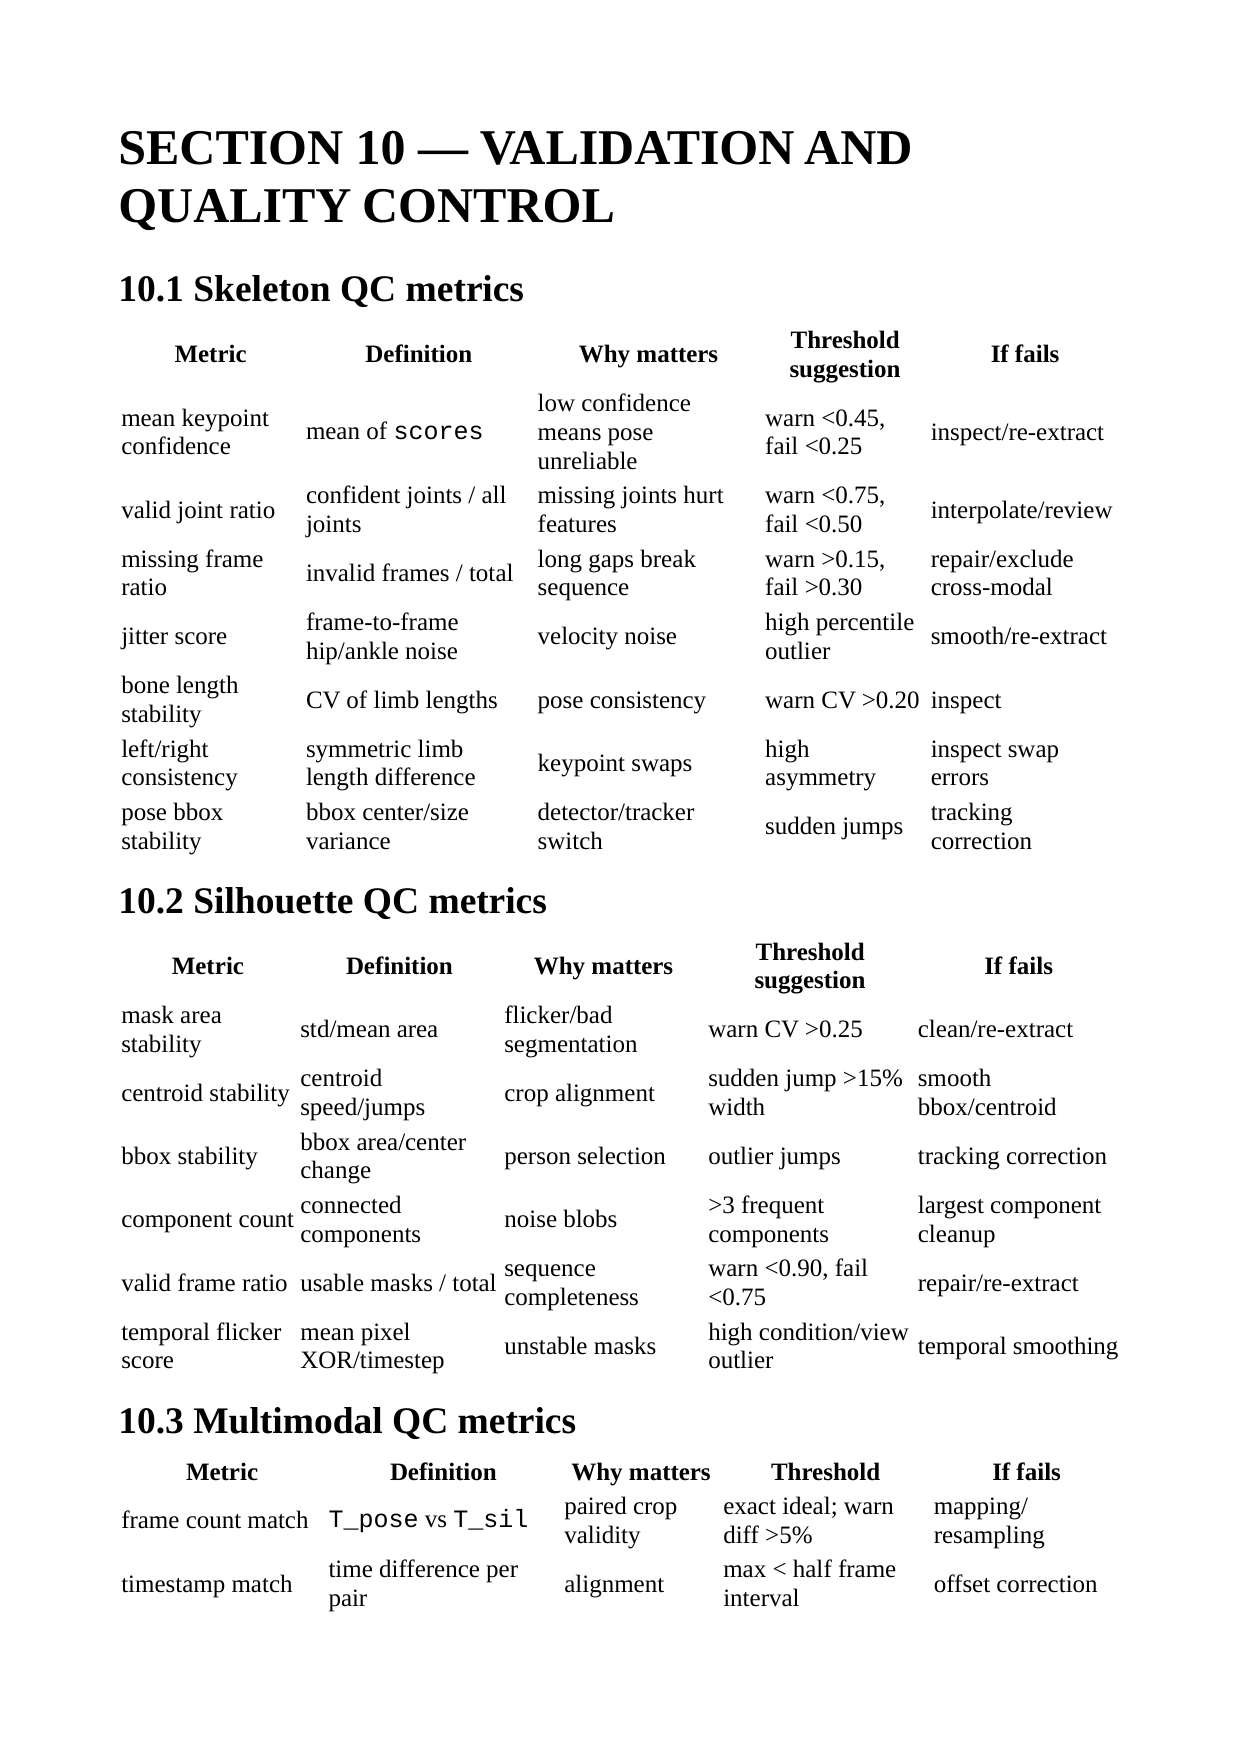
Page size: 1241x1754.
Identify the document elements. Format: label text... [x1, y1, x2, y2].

subtitle 10.2 Silhouette QC metrics [118, 878, 1122, 921]
table_header Metric [118, 1454, 325, 1488]
table_cell pose consistency [535, 668, 762, 731]
table_cell missing frame ratio [118, 541, 303, 604]
table_cell warn <0.90, fail <0.75 [705, 1251, 915, 1314]
table_cell mapping/resampling [931, 1488, 1122, 1552]
table_cell sudden jump >15% width [705, 1061, 915, 1124]
table_cell >3 frequent components [705, 1187, 915, 1251]
table_cell component count [118, 1187, 297, 1251]
table_header Why matters [535, 322, 762, 385]
subtitle 10.3 Multimodal QC metrics [118, 1398, 1122, 1441]
table_cell pose bbox stability [118, 794, 303, 857]
table_cell usable masks / total [297, 1251, 501, 1314]
table_cell inspect/re-extract [928, 385, 1122, 477]
table_cell warn CV >0.25 [705, 997, 915, 1061]
table_cell valid joint ratio [118, 478, 303, 541]
table_header If fails [915, 934, 1122, 997]
table_cell warn <0.75, fail <0.50 [762, 478, 928, 541]
table_cell warn CV >0.20 [762, 668, 928, 731]
table_header Why matters [561, 1454, 720, 1488]
table_header Threshold suggestion [705, 934, 915, 997]
table_cell smooth/re-extract [928, 604, 1122, 667]
table_cell timestamp match [118, 1552, 325, 1615]
table_cell clean/re-extract [915, 997, 1122, 1061]
table_cell paired crop validity [561, 1488, 720, 1552]
table_cell confident joints / all joints [303, 478, 534, 541]
table_cell valid frame ratio [118, 1251, 297, 1314]
table_cell bbox stability [118, 1124, 297, 1187]
table_cell unstable masks [501, 1314, 705, 1377]
table_cell interpolate/review [928, 478, 1122, 541]
table_cell person selection [501, 1124, 705, 1187]
table_cell sudden jumps [762, 794, 928, 857]
table_cell mean of scores [303, 385, 534, 477]
table_cell sequence completeness [501, 1251, 705, 1314]
table_cell mean keypoint confidence [118, 385, 303, 477]
table_header Metric [118, 934, 297, 997]
table_cell bone length stability [118, 668, 303, 731]
table_cell frame-to-frame hip/ankle noise [303, 604, 534, 667]
table_header If fails [928, 322, 1122, 385]
table_cell long gaps break sequence [535, 541, 762, 604]
table_cell mask area stability [118, 997, 297, 1061]
table_cell high asymmetry [762, 731, 928, 794]
table_header Metric [118, 322, 303, 385]
table_cell detector/tracker switch [535, 794, 762, 857]
table_cell exact ideal; warn diff >5% [720, 1488, 931, 1552]
table_cell high percentile outlier [762, 604, 928, 667]
table_cell frame count match [118, 1488, 325, 1552]
table_cell velocity noise [535, 604, 762, 667]
table_cell warn >0.15, fail >0.30 [762, 541, 928, 604]
table_cell invalid frames / total [303, 541, 534, 604]
table_header Threshold [720, 1454, 931, 1488]
table_cell smooth bbox/centroid [915, 1061, 1122, 1124]
subtitle SECTION 10 — VALIDATION AND QUALITY CONTROL [118, 118, 1122, 233]
table_cell inspect swap errors [928, 731, 1122, 794]
table_cell jitter score [118, 604, 303, 667]
table_cell std/mean area [297, 997, 501, 1061]
table_cell CV of limb lengths [303, 668, 534, 731]
table_cell largest component cleanup [915, 1187, 1122, 1251]
table_cell symmetric limb length difference [303, 731, 534, 794]
table_header Why matters [501, 934, 705, 997]
table_cell repair/exclude cross-modal [928, 541, 1122, 604]
table_cell tracking correction [915, 1124, 1122, 1187]
table_cell max < half frame interval [720, 1552, 931, 1615]
table_header Definition [325, 1454, 561, 1488]
table_header Definition [303, 322, 534, 385]
table_cell tracking correction [928, 794, 1122, 857]
table_cell temporal smoothing [915, 1314, 1122, 1377]
table_cell bbox center/size variance [303, 794, 534, 857]
table_cell flicker/bad segmentation [501, 997, 705, 1061]
table_cell keypoint swaps [535, 731, 762, 794]
table_cell T_pose vs T_sil [325, 1488, 561, 1552]
table_cell missing joints hurt features [535, 478, 762, 541]
table_cell inspect [928, 668, 1122, 731]
table_cell noise blobs [501, 1187, 705, 1251]
table_cell bbox area/center change [297, 1124, 501, 1187]
table_cell high condition/view outlier [705, 1314, 915, 1377]
table_cell low confidence means pose unreliable [535, 385, 762, 477]
table_cell repair/re-extract [915, 1251, 1122, 1314]
table_cell mean pixel XOR/timestep [297, 1314, 501, 1377]
table_cell warn <0.45, fail <0.25 [762, 385, 928, 477]
table_cell connected components [297, 1187, 501, 1251]
table_cell outlier jumps [705, 1124, 915, 1187]
table_header Definition [297, 934, 501, 997]
table_cell crop alignment [501, 1061, 705, 1124]
table_cell time difference per pair [325, 1552, 561, 1615]
table_cell left/right consistency [118, 731, 303, 794]
table_cell temporal flicker score [118, 1314, 297, 1377]
table_cell alignment [561, 1552, 720, 1615]
table_cell centroid stability [118, 1061, 297, 1124]
table_cell offset correction [931, 1552, 1122, 1615]
subtitle 10.1 Skeleton QC metrics [118, 266, 1122, 309]
table_cell centroid speed/jumps [297, 1061, 501, 1124]
table_header Threshold suggestion [762, 322, 928, 385]
table_header If fails [931, 1454, 1122, 1488]
